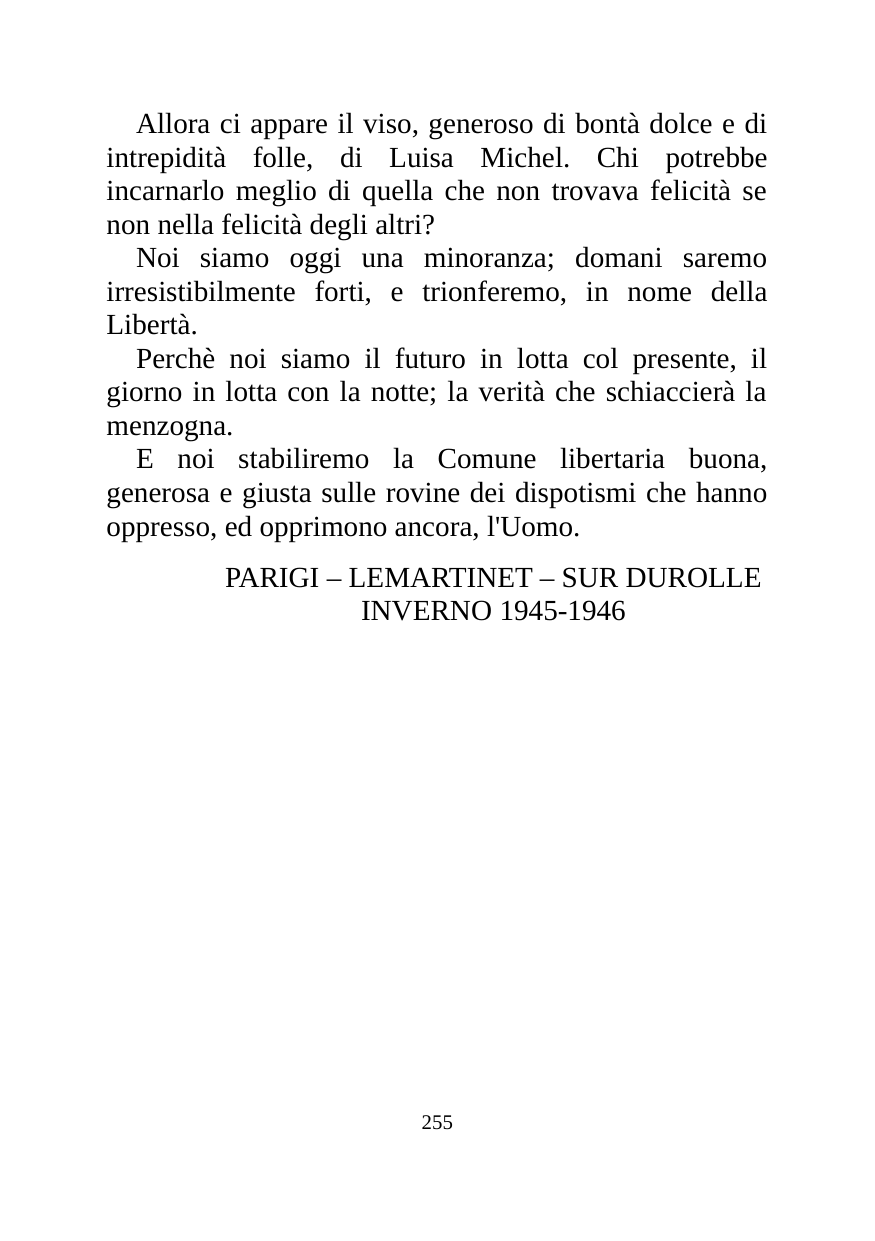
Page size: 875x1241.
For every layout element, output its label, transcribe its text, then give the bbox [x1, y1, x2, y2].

text Perchè noi siamo il futuro in lotta col presente, il giorno in lotta con la notte; la verità che schiaccierà la menzogna. [106, 341, 768, 442]
text Noi siamo oggi una minoranza; domani saremo irresistibilmente forti, e trionferemo, in nome della Libertà. [106, 240, 768, 341]
text INVERNO 1945-1946 [189, 593, 768, 627]
text PARIGI – LEMARTINET – SUR DUROLLE [189, 560, 768, 593]
text Allora ci appare il viso, generoso di bontà dolce e di intrepidità folle, di Luisa Michel. Chi potrebbe incarnarlo meglio di quella che non trovava felicità se non nella felicità degli altri? [106, 106, 768, 240]
text E noi stabiliremo la Comune libertaria buona, generosa e giusta sulle rovine dei dispotismi che hanno oppresso, ed opprimono ancora, l'Uomo. [106, 442, 768, 542]
